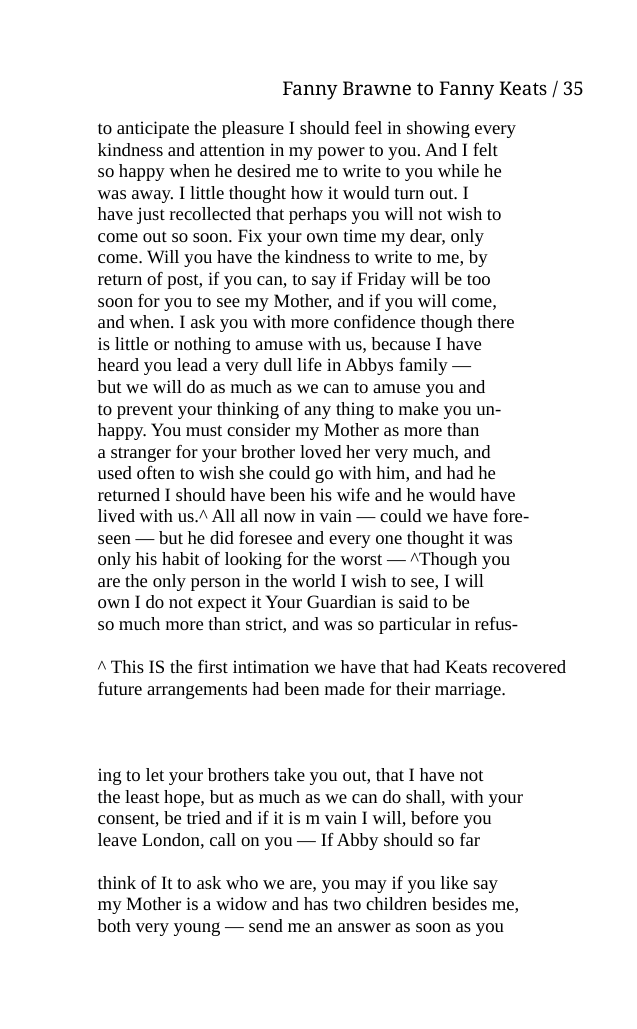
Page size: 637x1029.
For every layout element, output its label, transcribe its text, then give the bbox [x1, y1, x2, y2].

text to prevent your thinking of any thing to make you un- [97, 397, 583, 419]
text my Mother is a widow and has two children besides me, [97, 893, 583, 915]
text both very young — send me an answer as soon as you [97, 915, 583, 936]
text think of It to ask who we are, you may if you like say [97, 872, 583, 893]
text heard you lead a very dull life in Abbys family — [97, 354, 583, 376]
text so happy when he desired me to write to you while he [97, 160, 583, 182]
text to anticipate the pleasure I should feel in showing every [97, 117, 583, 139]
text consent, be tried and if it is m vain I will, before you [97, 807, 583, 829]
text used often to wish she could go with him, and had he [97, 462, 583, 484]
text a stranger for your brother loved her very much, and [97, 441, 583, 462]
text lived with us.^ All all now in vain — could we have fore- [97, 505, 583, 527]
text ^ This IS the first intimation we have that had Keats recovered [97, 656, 583, 678]
text the least hope, but as much as we can do shall, with your [97, 786, 583, 807]
text come. Will you have the kindness to write to me, by [97, 246, 583, 268]
text leave London, call on you — If Abby should so far [97, 829, 583, 850]
text so much more than strict, and was so particular in refus- [97, 613, 583, 634]
text future arrangements had been made for their marriage. [97, 678, 583, 699]
text seen — but he did foresee and every one thought it was [97, 527, 583, 548]
text only his habit of looking for the worst — ^Though you [97, 548, 583, 570]
text have just recollected that perhaps you will not wish to [97, 203, 583, 225]
text come out so soon. Fix your own time my dear, only [97, 225, 583, 246]
text ing to let your brothers take you out, that I have not [97, 764, 583, 786]
text return of post, if you can, to say if Friday will be too [97, 268, 583, 289]
text soon for you to see my Mother, and if you will come, [97, 289, 583, 311]
text kindness and attention in my power to you. And I felt [97, 139, 583, 160]
text is little or nothing to amuse with us, because I have [97, 333, 583, 354]
text but we will do as much as we can to amuse you and [97, 376, 583, 397]
text happy. You must consider my Mother as more than [97, 419, 583, 441]
text was away. I little thought how it would turn out. I [97, 182, 583, 203]
text own I do not expect it Your Guardian is said to be [97, 591, 583, 613]
text returned I should have been his wife and he would have [97, 484, 583, 505]
text are the only person in the world I wish to see, I will [97, 570, 583, 591]
text and when. I ask you with more confidence though there [97, 311, 583, 333]
